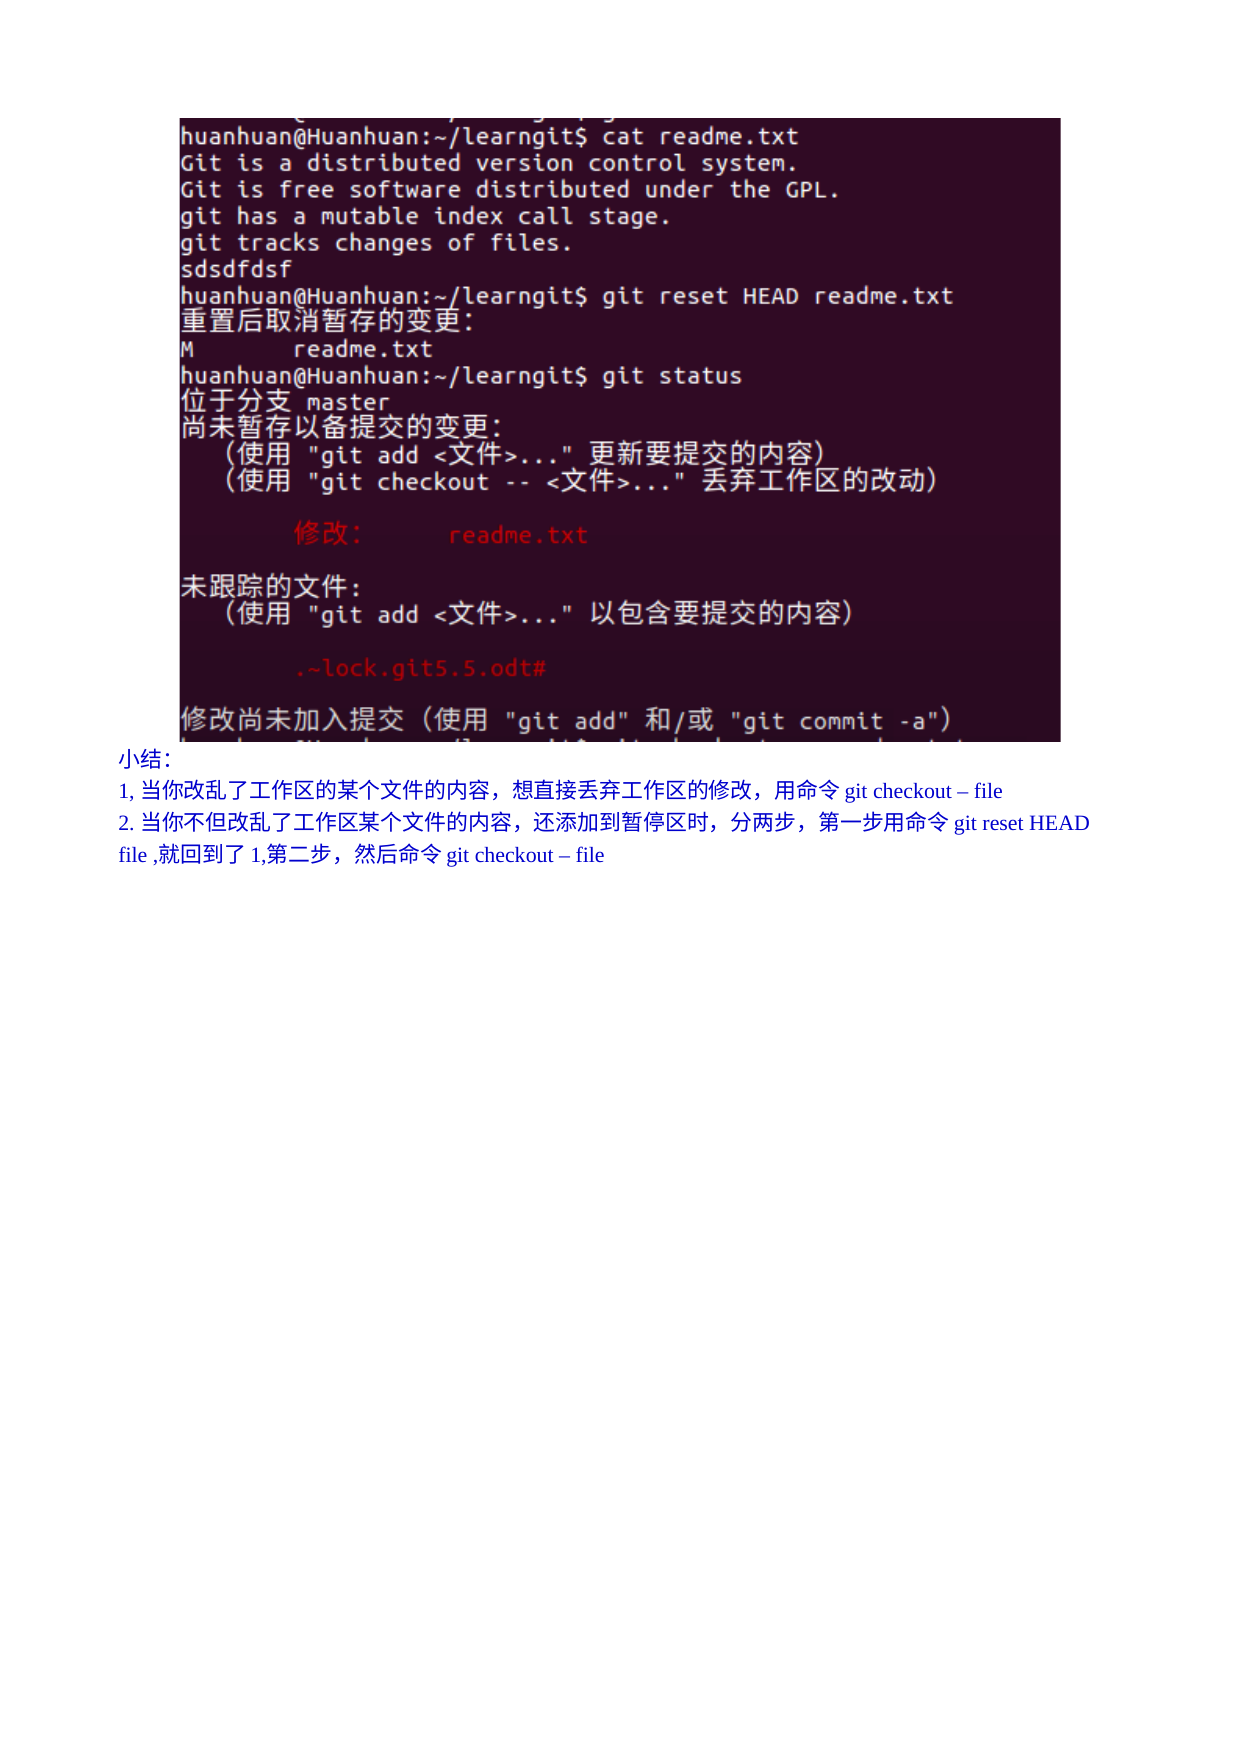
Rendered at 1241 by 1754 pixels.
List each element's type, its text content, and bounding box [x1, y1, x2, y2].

text 小结： [118, 742, 1122, 773]
text 1, 当你改乱了工作区的某个文件的内容，想直接丢弃工作区的修改，用命令git checkout – file [118, 773, 1122, 805]
text 2. 当你不但改乱了工作区某个文件的内容，还添加到暂停区时，分两步，第一步用命令git reset HEAD file ,就回到了1,第二步，然后命令git checkout – file [118, 805, 1122, 868]
picture [179, 118, 1061, 742]
